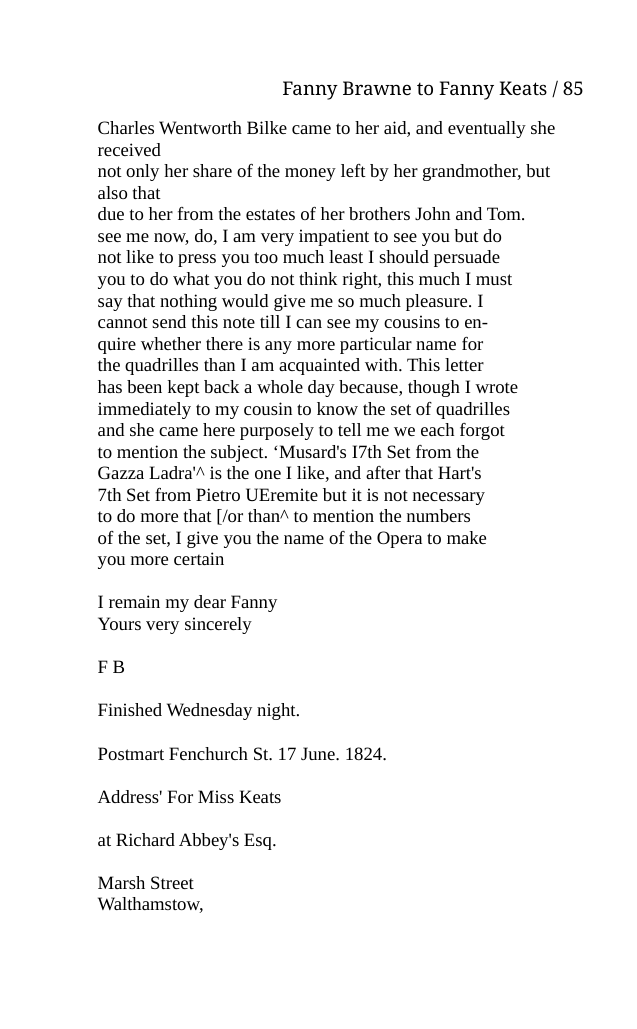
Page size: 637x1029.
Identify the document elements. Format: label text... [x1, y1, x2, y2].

text cannot send this note till I can see my cousins to en- [97, 311, 583, 333]
text immediately to my cousin to know the set of quadrilles [97, 397, 583, 419]
text Postmart Fenchurch St. 17 June. 1824. [97, 742, 583, 764]
text quire whether there is any more particular name for [97, 333, 583, 354]
text the quadrilles than I am acquainted with. This letter [97, 354, 583, 376]
text 7th Set from Pietro UEremite but it is not necessary [97, 484, 583, 505]
text see me now, do, I am very impatient to see you but do [97, 225, 583, 246]
text due to her from the estates of her brothers John and Tom. [97, 203, 583, 225]
text you to do what you do not think right, this much I must [97, 268, 583, 289]
text Charles Wentworth Bilke came to her aid, and eventually she received [97, 117, 583, 160]
text not only her share of the money left by her grandmother, but also that [97, 160, 583, 203]
text I remain my dear Fanny [97, 591, 583, 613]
text of the set, I give you the name of the Opera to make [97, 527, 583, 548]
text to mention the subject. ‘Musard's I7th Set from the [97, 441, 583, 462]
text Gazza Ladra'^ is the one I like, and after that Hart's [97, 462, 583, 484]
text say that nothing would give me so much pleasure. I [97, 289, 583, 311]
text and she came here purposely to tell me we each forgot [97, 419, 583, 441]
text to do more that [/or than^ to mention the numbers [97, 505, 583, 527]
text F B [97, 656, 583, 678]
text at Richard Abbey's Esq. [97, 829, 583, 850]
text Marsh Street [97, 872, 583, 893]
text Walthamstow, [97, 893, 583, 915]
text Address' For Miss Keats [97, 786, 583, 807]
text has been kept back a whole day because, though I wrote [97, 376, 583, 397]
text you more certain [97, 548, 583, 570]
text Yours very sincerely [97, 613, 583, 634]
text not like to press you too much least I should persuade [97, 246, 583, 268]
text Finished Wednesday night. [97, 699, 583, 721]
